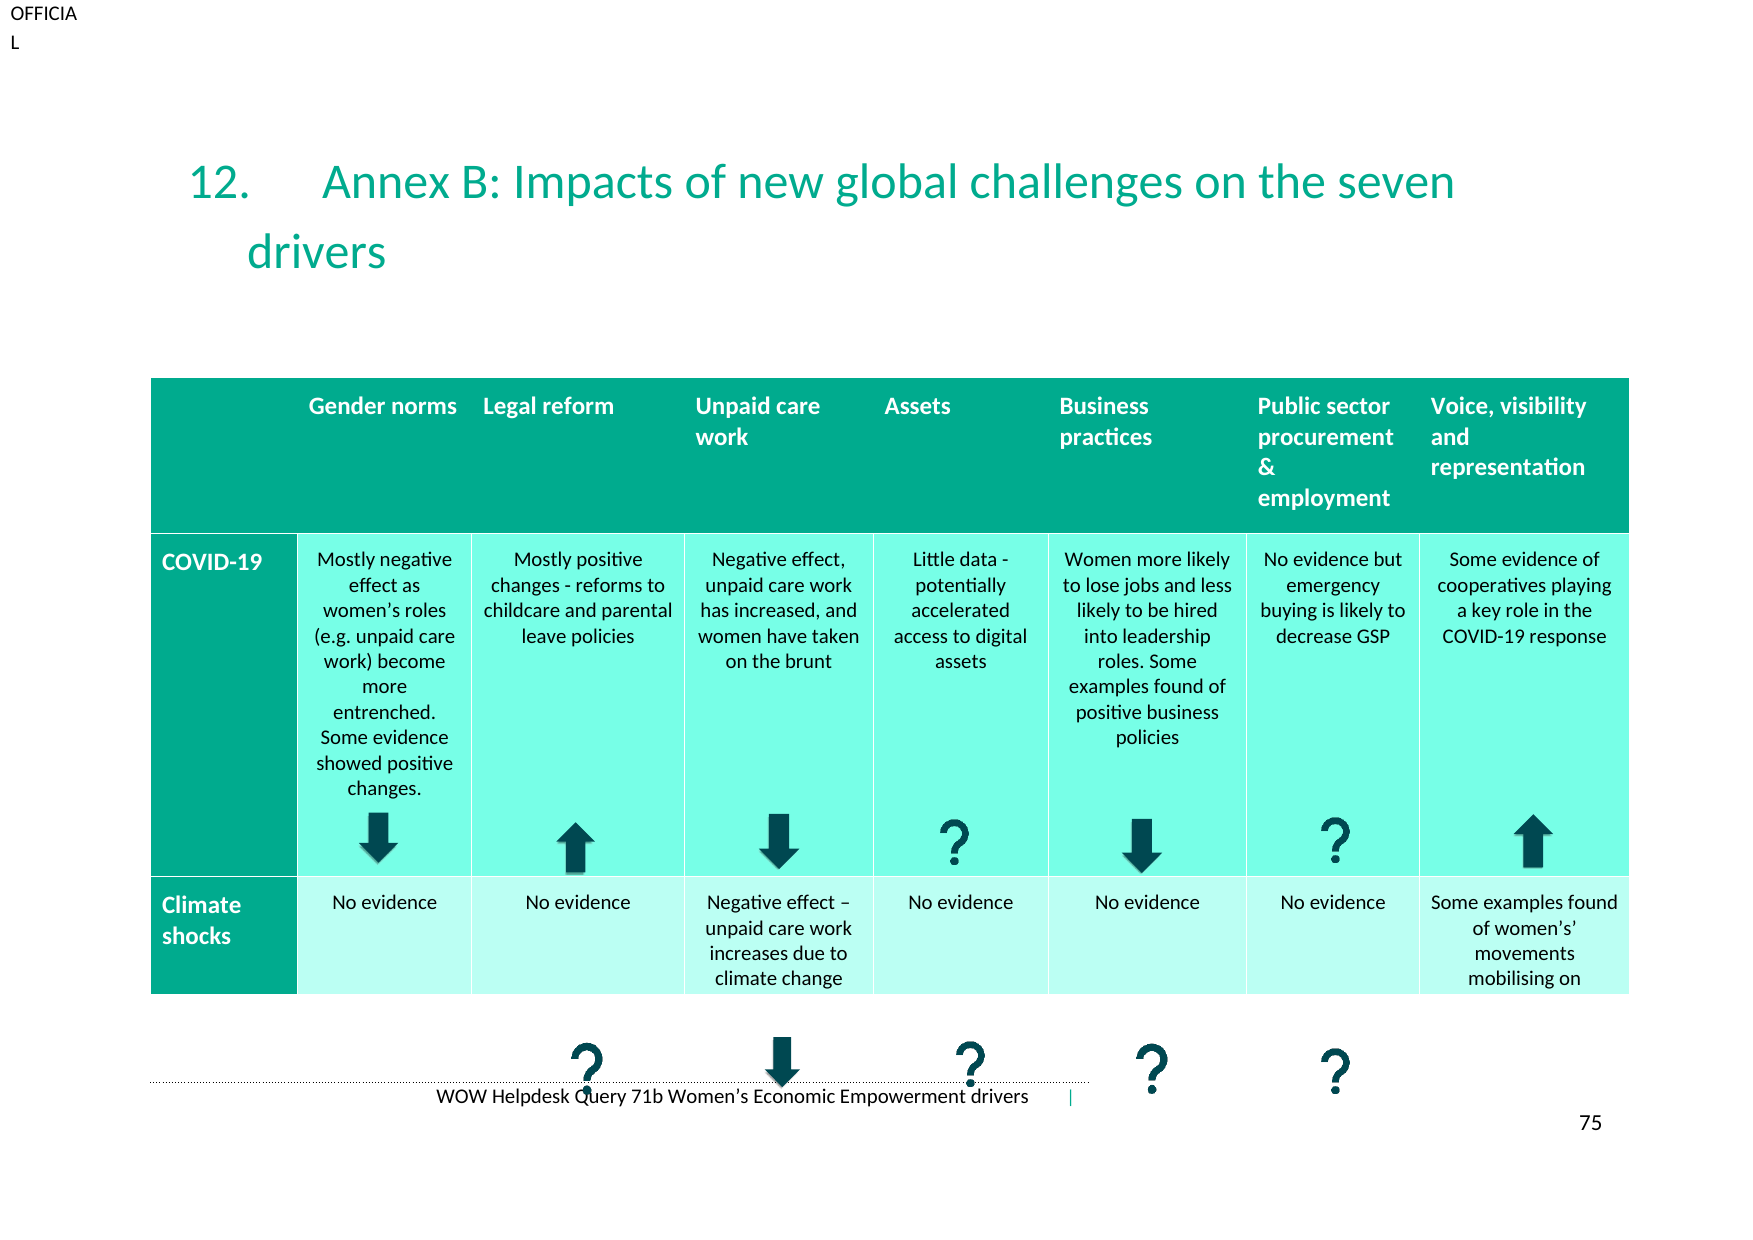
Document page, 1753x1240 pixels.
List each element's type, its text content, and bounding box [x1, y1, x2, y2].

subtitle Annex B: Impacts of new global challenges on the seven drivers [187, 150, 1602, 281]
table_cell No evidence [1247, 877, 1419, 994]
table_header Public sector procurement & employment [1246, 378, 1419, 533]
table_header Voice, visibility and representation [1419, 378, 1629, 533]
table_cell Mostly positive changes - reforms to childcare and parental leave policies [472, 534, 684, 876]
table_cell No evidence [1049, 877, 1246, 994]
table_cell COVID-19 [151, 534, 297, 876]
table_header Business practices [1048, 378, 1246, 533]
table_header [151, 378, 297, 533]
table_header Assets [873, 378, 1048, 533]
table_cell Little data - potentially accelerated access to digital assets [874, 534, 1048, 876]
table_cell No evidence [298, 877, 471, 994]
table_cell Climate shocks [151, 877, 297, 994]
table_cell Negative effect, unpaid care work has increased, and women have taken on the brunt [685, 534, 873, 876]
table_cell Some examples found of women’s’ movements mobilising on [1420, 877, 1629, 994]
table_cell Some evidence of cooperatives playing a key role in the COVID-19 response [1420, 534, 1629, 876]
table_header Gender norms [297, 378, 472, 533]
table_cell No evidence but emergency buying is likely to decrease GSP [1247, 534, 1419, 876]
table_cell No evidence [472, 877, 684, 994]
table_cell Women more likely to lose jobs and less likely to be hired into leadership roles. Some examples found of positive business policies [1049, 534, 1246, 876]
table_header Unpaid care work [684, 378, 873, 533]
table_cell No evidence [874, 877, 1048, 994]
table_cell Negative effect –unpaid care work increases due to climate change [685, 877, 873, 994]
table_cell Mostly negative effect as women’s roles (e.g. unpaid care work) become more entrenched. Some evidence showed positive changes. [298, 534, 471, 876]
table_header Legal reform [472, 378, 684, 533]
